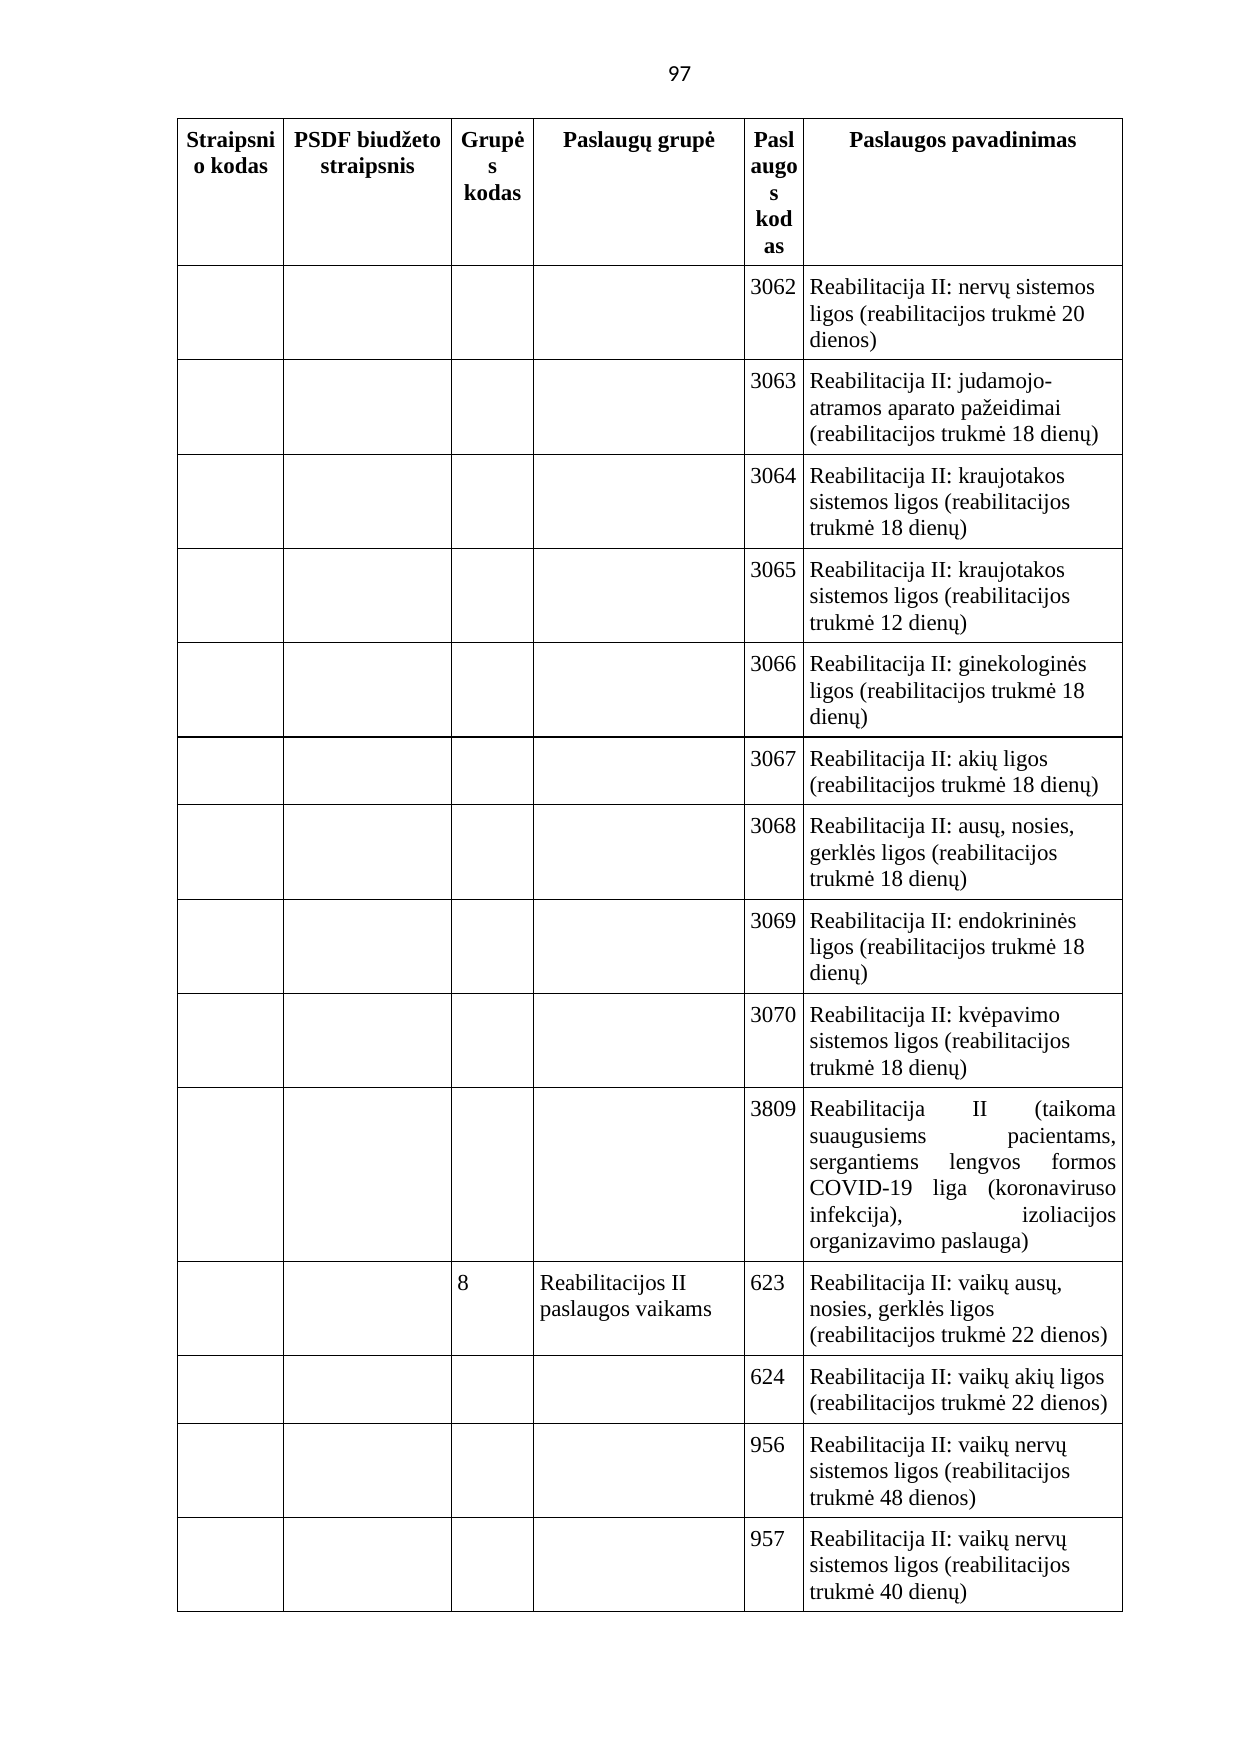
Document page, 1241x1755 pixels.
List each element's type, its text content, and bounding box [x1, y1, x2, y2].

table_cell [284, 1088, 451, 1261]
table_cell 3068 [745, 805, 803, 899]
table_cell [452, 805, 533, 899]
table_header Paslaugos pavadinimas [804, 119, 1122, 265]
table_cell [452, 455, 533, 548]
table_header Straipsnio kodas [178, 119, 283, 265]
table_cell [534, 549, 744, 642]
table_cell [452, 994, 533, 1087]
table_cell [284, 1518, 451, 1611]
table_cell [534, 1424, 744, 1517]
table_cell [284, 455, 451, 548]
table_cell [284, 805, 451, 899]
table_cell 3070 [745, 994, 803, 1087]
table_cell 3809 [745, 1088, 803, 1261]
table_cell 3065 [745, 549, 803, 642]
table_cell [178, 1424, 283, 1517]
table_cell 3062 [745, 266, 803, 359]
table_cell [452, 1356, 533, 1423]
table_cell [178, 1262, 283, 1355]
table_cell [534, 805, 744, 899]
table_cell [452, 738, 533, 804]
table_cell [284, 1356, 451, 1423]
table_cell 624 [745, 1356, 803, 1423]
table_cell [534, 1356, 744, 1423]
table_cell Reabilitacija II: kvėpavimo sistemos ligos (reabilitacijos trukmė 18 dienų) [804, 994, 1122, 1087]
table_cell [284, 1424, 451, 1517]
table_cell [284, 738, 451, 804]
table_cell [534, 1518, 744, 1611]
table_cell [534, 455, 744, 548]
table_cell [178, 900, 283, 993]
table_cell [284, 1262, 451, 1355]
table_cell [178, 455, 283, 548]
table_cell [178, 1088, 283, 1261]
table_cell [534, 643, 744, 736]
table_cell 623 [745, 1262, 803, 1355]
table_cell [178, 266, 283, 359]
table_cell 3063 [745, 360, 803, 454]
table_cell 3069 [745, 900, 803, 993]
table_cell [452, 360, 533, 454]
table_cell 3066 [745, 643, 803, 736]
table_cell [452, 549, 533, 642]
table_cell [452, 1424, 533, 1517]
table_cell [178, 1356, 283, 1423]
table_header Paslaugų grupė [534, 119, 744, 265]
table_cell [534, 994, 744, 1087]
table_cell Reabilitacija II: vaikų nervų sistemos ligos (reabilitacijos trukmė 40 dienų) [804, 1518, 1122, 1611]
table_cell Reabilitacija II: nervų sistemos ligos (reabilitacijos trukmė 20 dienos) [804, 266, 1122, 359]
table_cell [534, 1088, 744, 1261]
table_cell Reabilitacija II: judamojo-atramos aparato pažeidimai (reabilitacijos trukmė 18 dienų) [804, 360, 1122, 454]
table_cell [178, 360, 283, 454]
table_cell Reabilitacija II: kraujotakos sistemos ligos (reabilitacijos trukmė 12 dienų) [804, 549, 1122, 642]
table_cell [534, 266, 744, 359]
table_cell Reabilitacija II (taikoma suaugusiems pacientams, sergantiems lengvos formos COVID-19 liga (koronaviruso infekcija), izoliacijos organizavimo paslauga) [804, 1088, 1122, 1261]
table_cell 3067 [745, 738, 803, 804]
table_cell Reabilitacija II: endokrininės ligos (reabilitacijos trukmė 18 dienų) [804, 900, 1122, 993]
table_cell [534, 360, 744, 454]
table_cell [534, 900, 744, 993]
table_cell Reabilitacijos II paslaugos vaikams [534, 1262, 744, 1355]
table_header PSDF biudžeto straipsnis [284, 119, 451, 265]
table_cell Reabilitacija II: akių ligos (reabilitacijos trukmė 18 dienų) [804, 738, 1122, 804]
table_cell [178, 1518, 283, 1611]
table_cell 956 [745, 1424, 803, 1517]
table_cell [178, 549, 283, 642]
table_header Paslaugos kodas [745, 119, 803, 265]
table_cell 8 [452, 1262, 533, 1355]
table_cell 957 [745, 1518, 803, 1611]
table_cell Reabilitacija II: vaikų nervų sistemos ligos (reabilitacijos trukmė 48 dienos) [804, 1424, 1122, 1517]
table_header Grupės kodas [452, 119, 533, 265]
table_cell [178, 738, 283, 804]
table_cell Reabilitacija II: ginekologinės ligos (reabilitacijos trukmė 18 dienų) [804, 643, 1122, 736]
table_cell Reabilitacija II: vaikų ausų, nosies, gerklės ligos (reabilitacijos trukmė 22 dienos) [804, 1262, 1122, 1355]
table_cell [178, 994, 283, 1087]
table_cell [452, 1088, 533, 1261]
table_cell Reabilitacija II: ausų, nosies, gerklės ligos (reabilitacijos trukmė 18 dienų) [804, 805, 1122, 899]
table_cell Reabilitacija II: vaikų akių ligos (reabilitacijos trukmė 22 dienos) [804, 1356, 1122, 1423]
table_cell [178, 643, 283, 736]
table_cell 3064 [745, 455, 803, 548]
table_cell [452, 900, 533, 993]
table_cell [284, 266, 451, 359]
table_cell [452, 266, 533, 359]
table_cell [284, 643, 451, 736]
table_cell [284, 360, 451, 454]
table_cell [284, 994, 451, 1087]
table_cell [452, 1518, 533, 1611]
table_cell Reabilitacija II: kraujotakos sistemos ligos (reabilitacijos trukmė 18 dienų) [804, 455, 1122, 548]
table_cell [452, 643, 533, 736]
table_cell [284, 900, 451, 993]
table_cell [178, 805, 283, 899]
table_cell [534, 738, 744, 804]
table_cell [284, 549, 451, 642]
